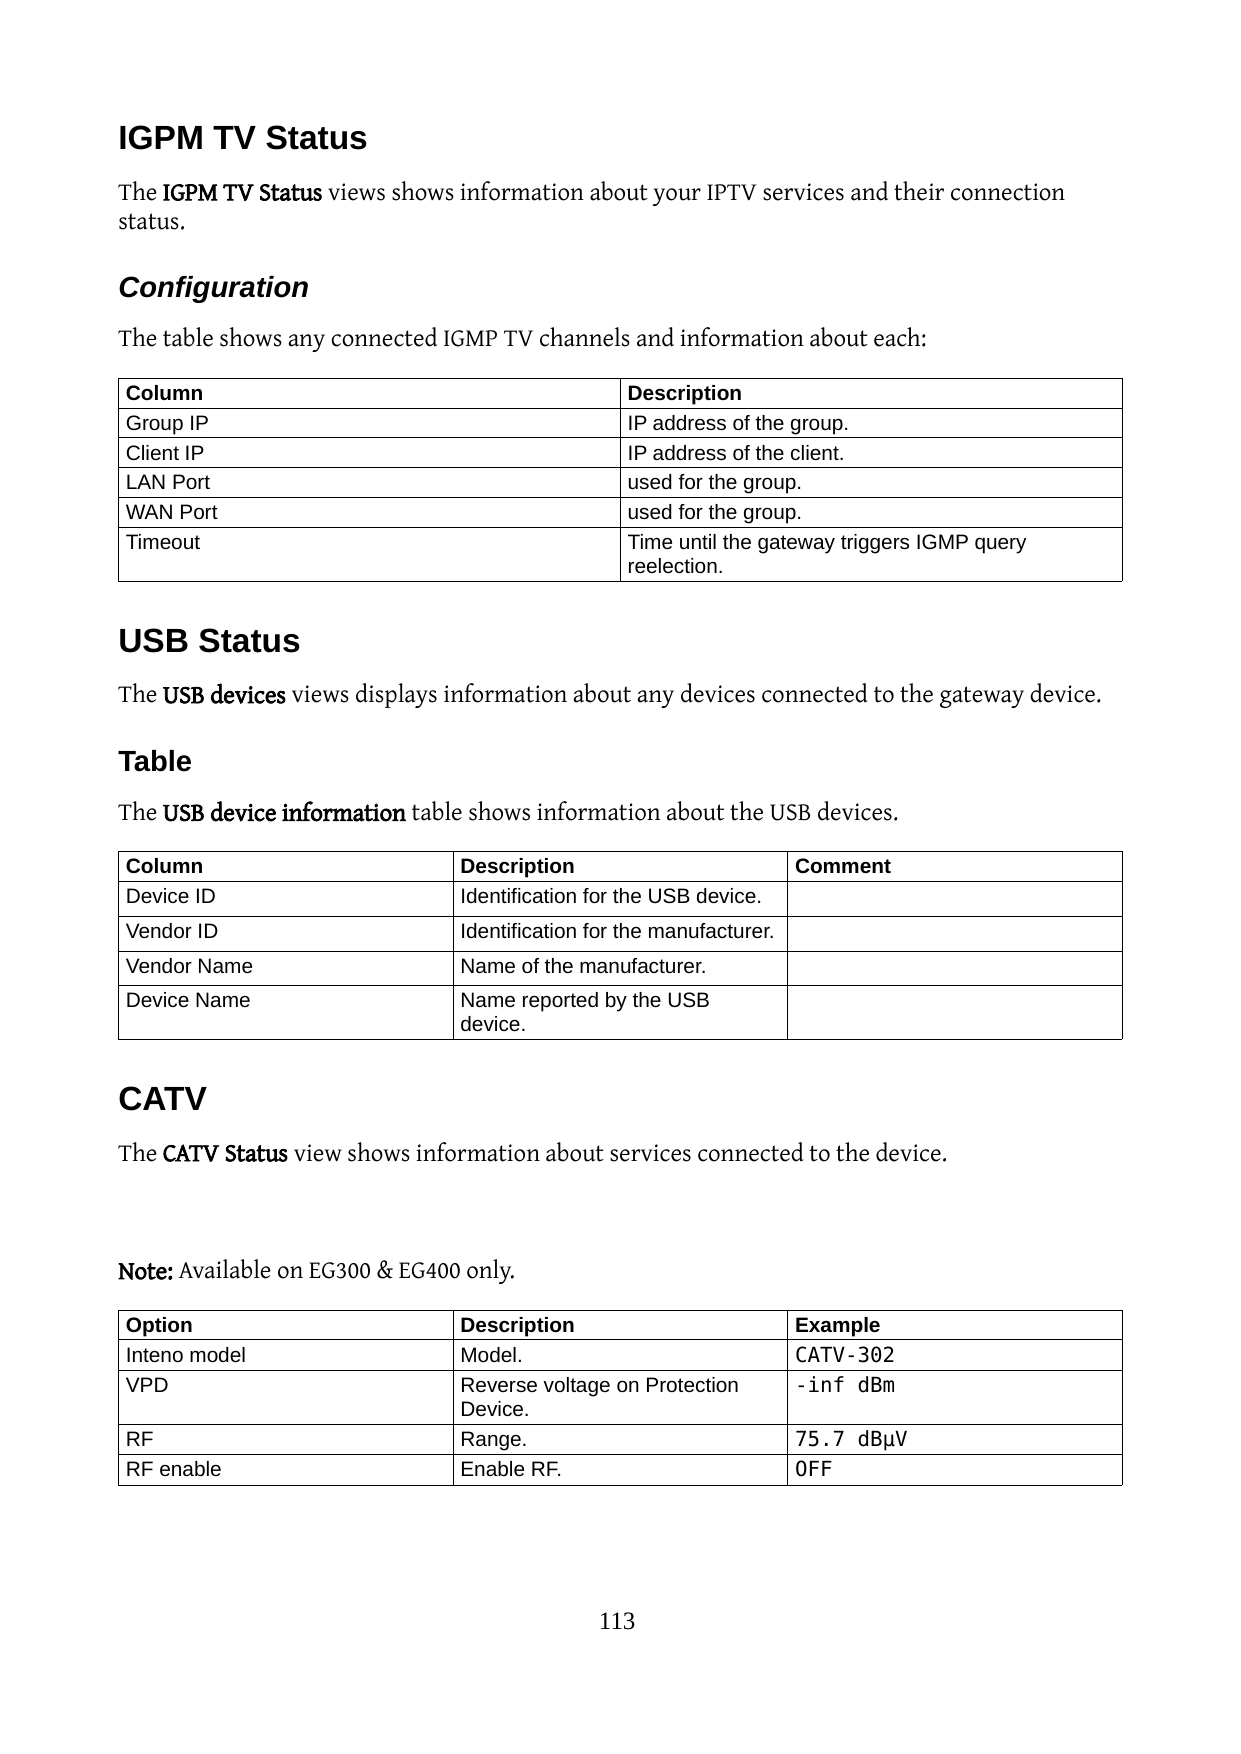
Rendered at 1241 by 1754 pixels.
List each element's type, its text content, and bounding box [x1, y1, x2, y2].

table_cell Name of the manufacturer. [454, 952, 787, 985]
table_cell IP address of the group. [621, 409, 1122, 437]
text Note: Available on EG300 & EG400 only. [118, 1257, 1122, 1286]
text The USB device information table shows information about the USB devices. [118, 799, 1122, 827]
subtitle USB Status [118, 621, 1122, 659]
subtitle CATV [118, 1079, 1122, 1118]
table_cell Identification for the USB device. [454, 882, 787, 916]
text The USB devices views displays information about any devices connected to the gateway device. [118, 681, 1122, 710]
table_cell Identification for the manufacturer. [454, 917, 787, 951]
table_cell IP address of the client. [621, 438, 1122, 467]
table_cell WAN Port [119, 498, 620, 527]
table_cell Time until the gateway triggers IGMP query reelection. [621, 528, 1122, 581]
table_cell Device ID [119, 882, 453, 916]
table_cell -inf dBm [788, 1371, 1122, 1424]
table_cell [788, 882, 1122, 916]
table_header Description [454, 852, 787, 881]
text The CATV Status view shows information about services connected to the device. [118, 1139, 1122, 1168]
subtitle IGPM TV Status [118, 118, 1122, 157]
table_cell [788, 952, 1122, 985]
table_header Column [119, 852, 453, 881]
table_cell Vendor ID [119, 917, 453, 951]
table_cell Name reported by the USB device. [454, 986, 787, 1039]
table_header Example [788, 1311, 1122, 1339]
table_header Column [119, 379, 620, 407]
table_cell Group IP [119, 409, 620, 437]
table_cell Vendor Name [119, 952, 453, 985]
table_cell [788, 986, 1122, 1039]
table_cell Model. [454, 1340, 787, 1370]
table_cell Enable RF. [454, 1455, 787, 1484]
text The table shows any connected IGMP TV channels and information about each: [118, 325, 1122, 354]
table_header Option [119, 1311, 453, 1339]
table_cell VPD [119, 1371, 453, 1424]
table_cell LAN Port [119, 468, 620, 497]
subtitle Configuration [118, 270, 1122, 303]
table_header Description [454, 1311, 787, 1339]
table_cell used for the group. [621, 468, 1122, 497]
table_cell Client IP [119, 438, 620, 467]
table_cell 75.7 dBµV [788, 1425, 1122, 1454]
table_cell Range. [454, 1425, 787, 1454]
table_header Comment [788, 852, 1122, 881]
table_cell Timeout [119, 528, 620, 581]
table_cell RF enable [119, 1455, 453, 1484]
table_cell Device Name [119, 986, 453, 1039]
table_cell Inteno model [119, 1340, 453, 1370]
table_cell OFF [788, 1455, 1122, 1484]
table_cell Reverse voltage on Protection Device. [454, 1371, 787, 1424]
text The IGPM TV Status views shows information about your IPTV services and their connection status. [118, 178, 1122, 236]
table_header Description [621, 379, 1122, 407]
table_cell CATV-302 [788, 1340, 1122, 1370]
table_cell used for the group. [621, 498, 1122, 527]
table_cell [788, 917, 1122, 951]
table_cell RF [119, 1425, 453, 1454]
subtitle Table [118, 744, 1122, 777]
